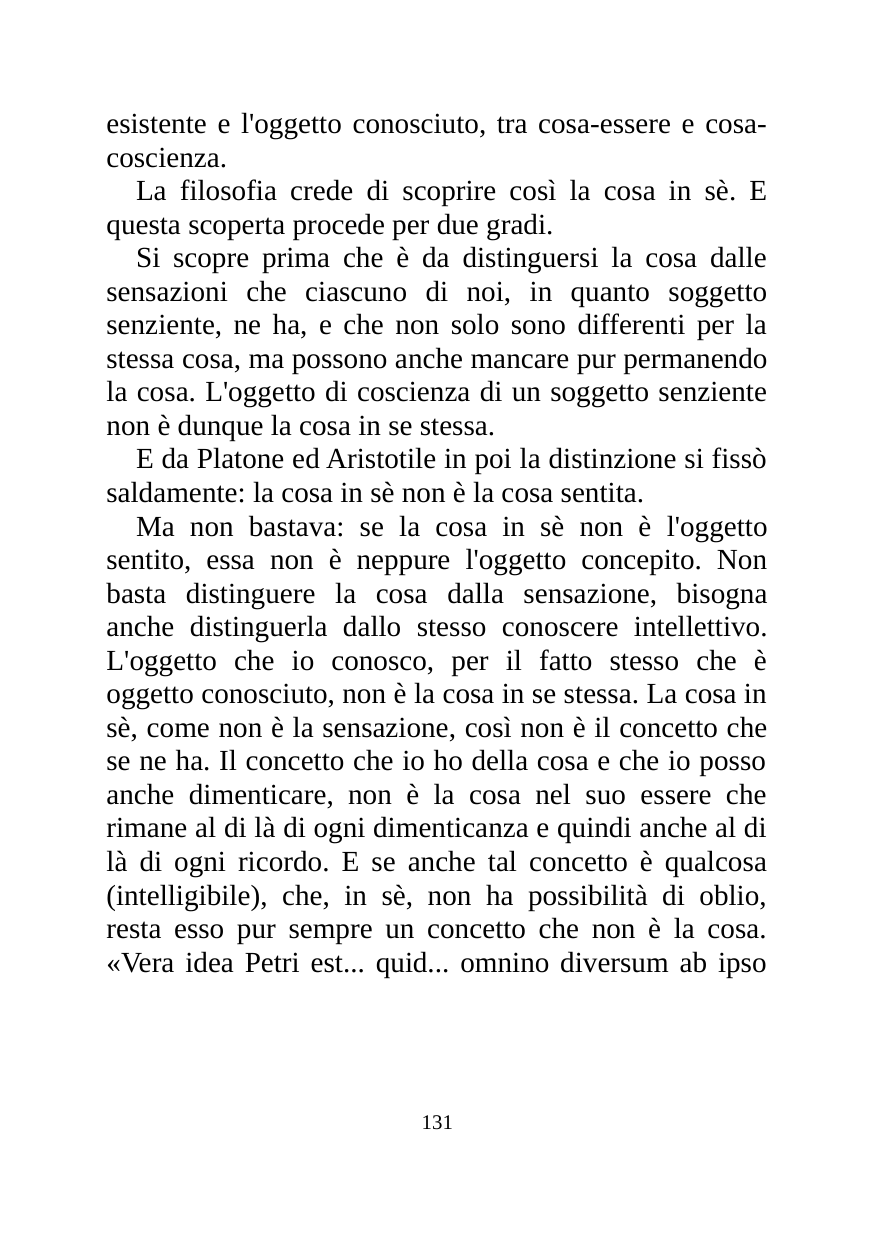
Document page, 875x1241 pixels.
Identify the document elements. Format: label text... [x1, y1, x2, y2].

text E da Platone ed Aristotile in poi la distinzione si fissò saldamente: la cosa in sè non è la cosa sentita. [106, 442, 768, 509]
text esistente e l'oggetto conosciuto, tra cosa-essere e cosa-coscienza. [106, 106, 768, 173]
text La filosofia crede di scoprire così la cosa in sè. E questa scoperta procede per due gradi. [106, 173, 768, 240]
text Ma non bastava: se la cosa in sè non è l'oggetto sentito, essa non è neppure l'oggetto concepito. Non basta distinguere la cosa dalla sensazione, bisogna anche distinguerla dallo stesso conoscere intellettivo. L'oggetto che io conosco, per il fatto stesso che è oggetto conosciuto, non è la cosa in se stessa. La cosa in sè, come non è la sensazione, così non è il concetto che se ne ha. Il concetto che io ho della cosa e che io posso anche dimenticare, non è la cosa nel suo essere che rimane al di là di ogni dimenticanza e quindi anche al di là di ogni ricordo. E se anche tal concetto è qualcosa (intelligibile), che, in sè, non ha possibilità di oblio, resta esso pur sempre un concetto che non è la cosa. «Vera idea Petri est... quid... omnino diversum ab ipso [106, 509, 768, 1012]
text Si scopre prima che è da distinguersi la cosa dalle sensazioni che ciascuno di noi, in quanto soggetto senziente, ne ha, e che non solo sono differenti per la stessa cosa, ma possono anche mancare pur permanendo la cosa. L'oggetto di coscienza di un soggetto senziente non è dunque la cosa in se stessa. [106, 240, 768, 442]
